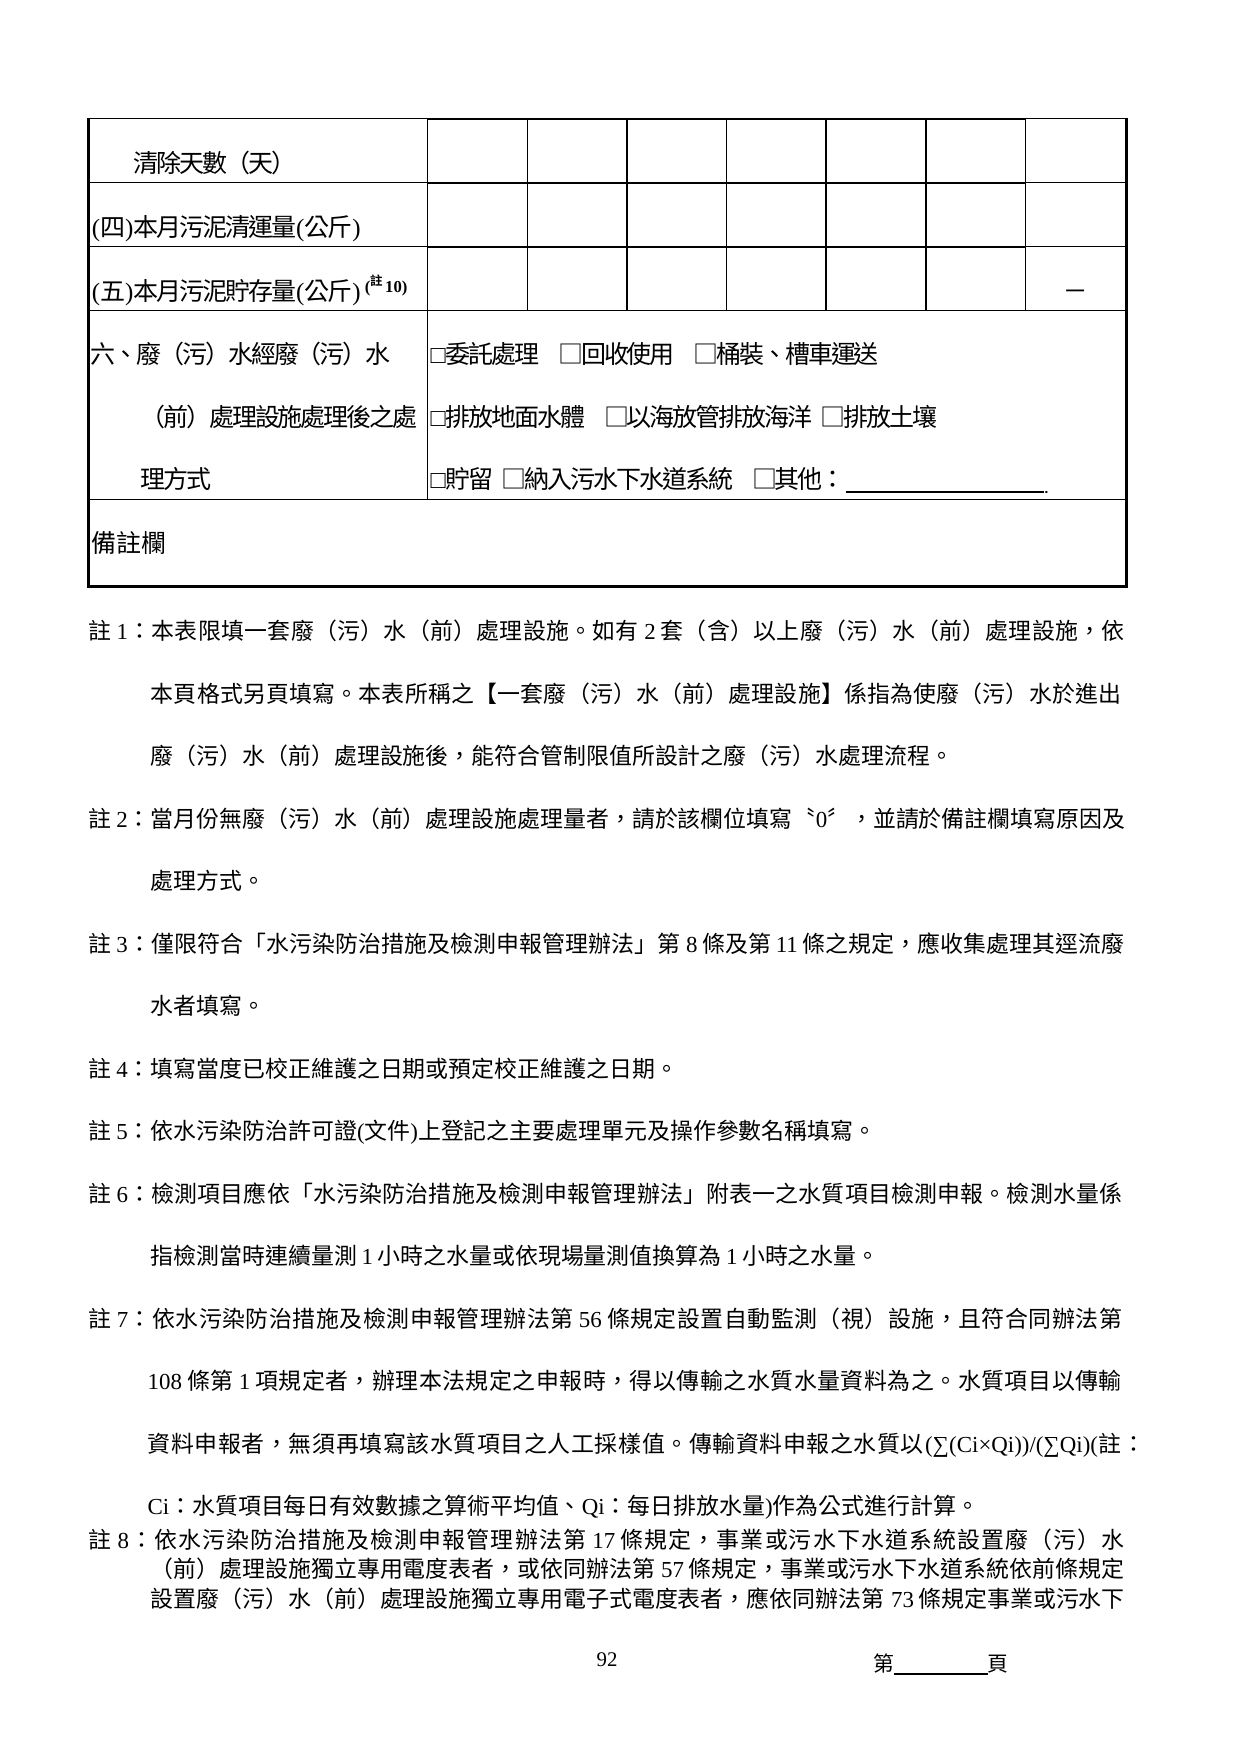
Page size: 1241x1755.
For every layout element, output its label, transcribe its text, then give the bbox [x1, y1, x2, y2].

table_cell [428, 184, 527, 246]
table_cell [528, 248, 626, 310]
table_cell 備註欄 [90, 500, 1125, 585]
text 註1：本表限填一套廢（污）水（前）處理設施。如有2套（含）以上廢（污）水（前）處理設施，依本頁格式另頁填寫。本表所稱之【一套廢（污）水（前）處理設施】係指為使廢（污）水於進出廢（污）水（前）處理設施後，能符合管制限值所設計之廢（污）水處理流程。 [89, 588, 1125, 775]
text 註4：填寫當度已校正維護之日期或預定校正維護之日期。 [89, 1025, 1125, 1088]
text 註7：依水污染防治措施及檢測申報管理辦法第56條規定設置自動監測（視）設施，且符合同辦法第108條第1項規定者，辦理本法規定之申報時，得以傳輸之水質水量資料為之。水質項目以傳輸資料申報者，無須再填寫該水質項目之人工採樣值。傳輸資料申報之水質以(∑(Ci×Qi))/(∑Qi)(註：Ci：水質項目每日有效數據之算術平均值、Qi：每日排放水量)作為公式進行計算。 [89, 1275, 1122, 1525]
text 註8：依水污染防治措施及檢測申報管理辦法第17條規定，事業或污水下水道系統設置廢（污）水（前）處理設施獨立專用電度表者，或依同辦法第57條規定，事業或污水下水道系統依前條規定設置廢（污）水（前）處理設施獨立專用電子式電度表者，應依同辦法第73條規定事業或污水下 [89, 1525, 1125, 1613]
table_cell 清除天數（天） [90, 119, 427, 182]
table_cell [827, 248, 925, 310]
table_cell ─ [1026, 247, 1125, 310]
table_cell (四)本月污泥清運量(公斤) [90, 183, 427, 246]
table_cell [827, 120, 925, 182]
table_cell [927, 120, 1025, 182]
table_cell [727, 120, 825, 182]
table_cell [628, 248, 726, 310]
table_cell [1026, 119, 1125, 182]
table_cell [927, 248, 1025, 310]
table_cell [1026, 183, 1125, 246]
table_cell (五)本月污泥貯存量(公斤) (註10) [90, 247, 427, 310]
table_cell [428, 248, 527, 310]
table_cell [528, 184, 626, 246]
text 註5：依水污染防治許可證(文件)上登記之主要處理單元及操作參數名稱填寫。 [89, 1088, 1125, 1150]
table_cell [727, 248, 825, 310]
text 註2：當月份無廢（污）水（前）處理設施處理量者，請於該欄位填寫〝0〞，並請於備註欄填寫原因及處理方式。 [89, 775, 1125, 900]
text 註3：僅限符合「水污染防治措施及檢測申報管理辦法」第8條及第11條之規定，應收集處理其逕流廢水者填寫。 [89, 900, 1125, 1025]
table_cell [528, 120, 626, 182]
table_cell 六、廢（污）水經廢（污）水（前）處理設施處理後之處理方式 [90, 311, 427, 499]
table_cell [927, 184, 1025, 246]
table_cell [827, 184, 925, 246]
table_cell □委託處理 □回收使用 □桶裝、槽車運送 □排放地面水體 □以海放管排放海洋 □排放土壤 □貯留 □納入污水下水道系統 □其他： [428, 311, 1125, 499]
table_cell [628, 184, 726, 246]
table_cell [428, 120, 527, 182]
table_cell [628, 120, 726, 182]
table_cell [727, 184, 825, 246]
text 註6：檢測項目應依「水污染防治措施及檢測申報管理辦法」附表一之水質項目檢測申報。檢測水量係指檢測當時連續量測1小時之水量或依現場量測值換算為1小時之水量。 [89, 1150, 1125, 1275]
